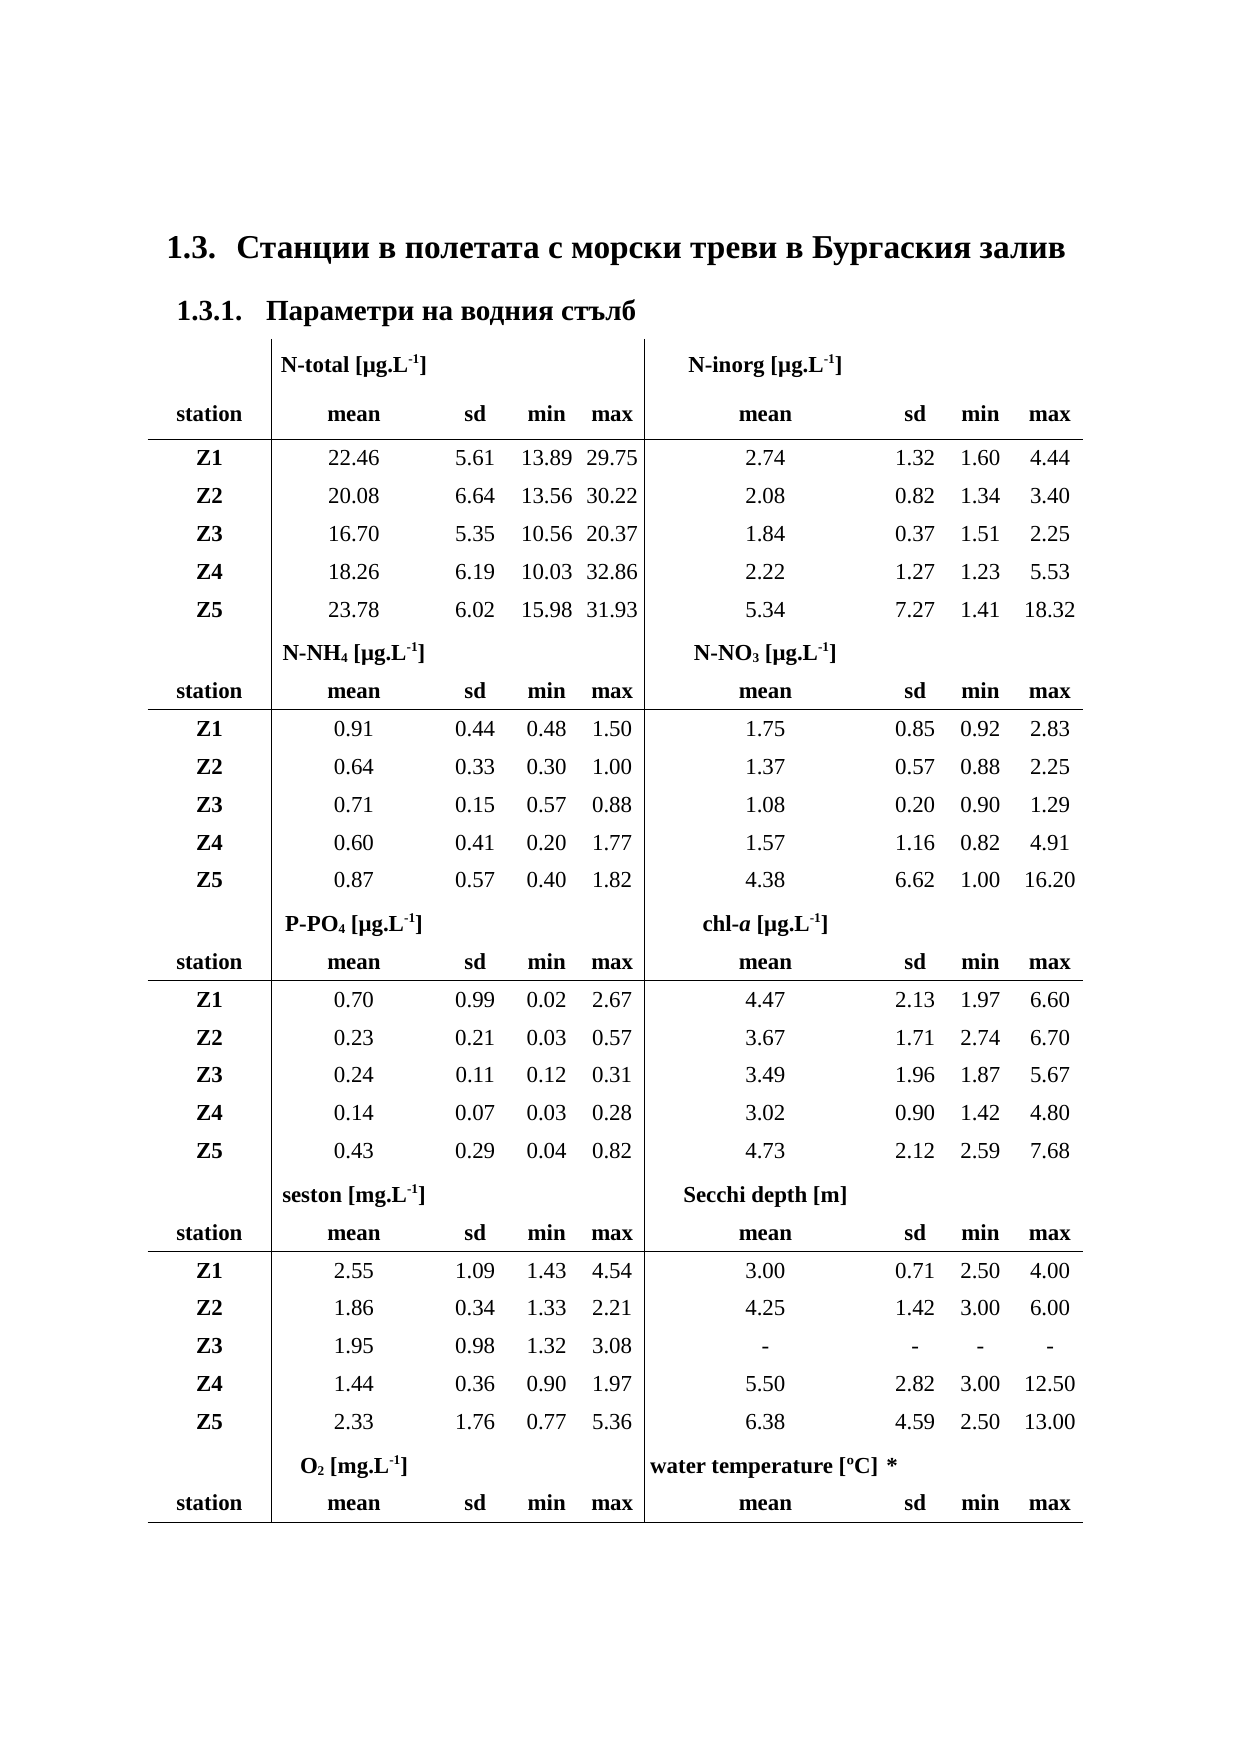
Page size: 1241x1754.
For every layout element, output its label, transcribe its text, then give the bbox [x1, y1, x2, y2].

table_cell 2.83 [1017, 710, 1083, 747]
table_header [1017, 339, 1083, 389]
table_cell 1.00 [580, 747, 644, 785]
table_cell 0.41 [437, 823, 513, 861]
subtitle Параметри на водния стълб [242, 293, 1093, 326]
table_cell 2.74 [944, 1018, 1017, 1056]
table_cell sd [886, 1484, 944, 1522]
table_cell 15.98 [514, 590, 579, 628]
table_cell max [580, 389, 644, 439]
table_cell [148, 899, 271, 904]
table_cell 20.08 [272, 477, 437, 514]
table_cell 2.25 [1017, 514, 1083, 552]
table_cell 0.07 [437, 1094, 513, 1131]
table_cell 0.82 [886, 477, 944, 514]
table_cell 1.75 [645, 710, 886, 747]
table_cell 1.34 [944, 477, 1017, 514]
table_header [437, 339, 513, 389]
table_cell 1.87 [944, 1056, 1017, 1094]
table_cell [514, 1175, 579, 1213]
table_cell 1.42 [886, 1289, 944, 1327]
table_cell Z4 [148, 1364, 271, 1402]
table_cell * [886, 1446, 944, 1484]
table_cell 1.33 [514, 1289, 579, 1327]
table_cell 22.46 [272, 440, 437, 477]
table_cell 2.21 [580, 1289, 644, 1327]
table_cell [437, 905, 513, 942]
table_cell 2.55 [272, 1252, 437, 1289]
table_cell 1.32 [514, 1327, 579, 1364]
table_header [148, 339, 271, 389]
table_cell 6.60 [1017, 981, 1083, 1018]
table_cell [1017, 1440, 1083, 1446]
table_cell [437, 1446, 513, 1484]
table_cell 1.96 [886, 1056, 944, 1094]
table_cell mean [272, 1484, 437, 1522]
table_cell 1.00 [944, 861, 1017, 898]
table_cell 1.41 [944, 590, 1017, 628]
table_cell 1.60 [944, 440, 1017, 477]
table_cell [148, 628, 271, 634]
table_cell 0.04 [514, 1131, 579, 1169]
table_cell station [148, 1484, 271, 1522]
table_cell max [580, 672, 644, 709]
table_cell [645, 1440, 886, 1446]
table_cell 2.25 [1017, 747, 1083, 785]
table_cell 2.74 [645, 440, 886, 477]
table_cell 0.37 [886, 514, 944, 552]
table_cell 2.12 [886, 1131, 944, 1169]
table_cell [514, 1446, 579, 1484]
table_cell [944, 628, 1017, 634]
table_cell [514, 1169, 579, 1175]
table_cell sd [886, 942, 944, 980]
table_cell N-NO3 [μg.L-1] [645, 634, 886, 672]
table_cell 1.09 [437, 1252, 513, 1289]
table_cell [437, 634, 513, 672]
table_cell 1.29 [1017, 785, 1083, 823]
table_cell 1.51 [944, 514, 1017, 552]
table_cell 5.67 [1017, 1056, 1083, 1094]
table_cell 0.57 [580, 1018, 644, 1056]
table_cell Z3 [148, 514, 271, 552]
table_cell 0.03 [514, 1094, 579, 1131]
table_cell 0.31 [580, 1056, 644, 1094]
table_cell Z5 [148, 861, 271, 898]
table_cell 1.97 [580, 1364, 644, 1402]
table_cell [437, 1440, 513, 1446]
table_cell 1.77 [580, 823, 644, 861]
table_cell 30.22 [580, 477, 644, 514]
table_cell - [1017, 1327, 1083, 1364]
table_cell 6.00 [1017, 1289, 1083, 1327]
table_cell mean [272, 672, 437, 709]
table_cell [1017, 905, 1083, 942]
table_header [886, 339, 944, 389]
table_cell 0.85 [886, 710, 944, 747]
table_cell Z5 [148, 590, 271, 628]
table_cell 4.91 [1017, 823, 1083, 861]
table_cell mean [645, 942, 886, 980]
table_cell 18.26 [272, 552, 437, 590]
table_cell 20.37 [580, 514, 644, 552]
table_cell min [944, 389, 1017, 439]
table_cell 4.73 [645, 1131, 886, 1169]
table_header N-inorg [μg.L-1] [645, 339, 886, 389]
table_cell [148, 1440, 271, 1446]
table_cell [437, 1169, 513, 1175]
table_cell 23.78 [272, 590, 437, 628]
table_cell sd [886, 1213, 944, 1251]
table_cell 16.20 [1017, 861, 1083, 898]
table_header [944, 339, 1017, 389]
table_cell Z2 [148, 477, 271, 514]
table_cell [148, 634, 271, 672]
table_cell 32.86 [580, 552, 644, 590]
table_cell 16.70 [272, 514, 437, 552]
table_cell 0.40 [514, 861, 579, 898]
table_cell Z1 [148, 1252, 271, 1289]
table_cell [580, 634, 644, 672]
table_cell 6.62 [886, 861, 944, 898]
table_cell 0.88 [580, 785, 644, 823]
table_cell 4.25 [645, 1289, 886, 1327]
table_cell [272, 1169, 437, 1175]
table_cell 4.00 [1017, 1252, 1083, 1289]
table_cell 2.82 [886, 1364, 944, 1402]
table_cell N-NH4 [μg.L-1] [272, 634, 437, 672]
table_cell [886, 1169, 944, 1175]
table_cell Z5 [148, 1402, 271, 1440]
table_cell 0.23 [272, 1018, 437, 1056]
table_cell 6.38 [645, 1402, 886, 1440]
table_cell 0.30 [514, 747, 579, 785]
table_cell Z3 [148, 1056, 271, 1094]
table_cell 12.50 [1017, 1364, 1083, 1402]
table_cell 1.76 [437, 1402, 513, 1440]
table_cell max [1017, 672, 1083, 709]
table_cell 4.47 [645, 981, 886, 1018]
table_cell 0.43 [272, 1131, 437, 1169]
table_cell [886, 1175, 944, 1213]
table_cell [886, 634, 944, 672]
table_cell 5.36 [580, 1402, 644, 1440]
table_cell [514, 634, 579, 672]
table_cell [645, 899, 886, 904]
table_cell max [580, 942, 644, 980]
table_cell station [148, 1213, 271, 1251]
table_cell 1.44 [272, 1364, 437, 1402]
table_cell 10.56 [514, 514, 579, 552]
table_cell station [148, 942, 271, 980]
table_cell 0.77 [514, 1402, 579, 1440]
table_cell 1.84 [645, 514, 886, 552]
table_cell - [944, 1327, 1017, 1364]
table_cell 1.86 [272, 1289, 437, 1327]
table_cell [148, 1169, 271, 1175]
table_cell [886, 899, 944, 904]
table_cell 5.35 [437, 514, 513, 552]
table_cell 2.08 [645, 477, 886, 514]
table_cell Z1 [148, 981, 271, 1018]
table_cell [886, 628, 944, 634]
table_cell chl-a [μg.L-1] [645, 905, 886, 942]
table_cell [944, 1440, 1017, 1446]
table_cell mean [272, 389, 437, 439]
table_cell 0.21 [437, 1018, 513, 1056]
table_cell 10.03 [514, 552, 579, 590]
table_cell 0.70 [272, 981, 437, 1018]
table_cell 0.82 [944, 823, 1017, 861]
table_cell Secchi depth [m] [645, 1175, 886, 1213]
table_cell 1.71 [886, 1018, 944, 1056]
table_cell max [1017, 1213, 1083, 1251]
table_cell [514, 905, 579, 942]
table_cell sd [437, 1484, 513, 1522]
table_cell 0.48 [514, 710, 579, 747]
table_cell mean [645, 389, 886, 439]
table_cell 6.19 [437, 552, 513, 590]
table_cell sd [886, 672, 944, 709]
table_cell [272, 1440, 437, 1446]
table_cell 4.80 [1017, 1094, 1083, 1131]
table_cell [580, 899, 644, 904]
table_cell 13.56 [514, 477, 579, 514]
table_header [580, 339, 644, 389]
table_cell max [580, 1213, 644, 1251]
table_cell min [514, 1484, 579, 1522]
table_cell 0.57 [886, 747, 944, 785]
table_cell 3.67 [645, 1018, 886, 1056]
table_cell 0.91 [272, 710, 437, 747]
table_cell 3.40 [1017, 477, 1083, 514]
table_cell [514, 628, 579, 634]
table_cell 0.99 [437, 981, 513, 1018]
table_cell 0.71 [886, 1252, 944, 1289]
table_cell [272, 899, 437, 904]
table_cell 29.75 [580, 440, 644, 477]
table_cell 0.12 [514, 1056, 579, 1094]
table_cell [645, 628, 886, 634]
table_cell [148, 1175, 271, 1213]
table_cell 0.20 [886, 785, 944, 823]
table_cell [580, 905, 644, 942]
table_cell [1017, 634, 1083, 672]
table_cell min [514, 942, 579, 980]
table_cell [944, 1446, 1017, 1484]
table_cell 0.90 [944, 785, 1017, 823]
table_cell 0.29 [437, 1131, 513, 1169]
table_cell 0.36 [437, 1364, 513, 1402]
table_cell min [514, 1213, 579, 1251]
table_cell 3.49 [645, 1056, 886, 1094]
table_cell [886, 1440, 944, 1446]
table_cell - [645, 1327, 886, 1364]
table_cell 5.50 [645, 1364, 886, 1402]
table_cell min [944, 1213, 1017, 1251]
table_cell - [886, 1327, 944, 1364]
table_cell 0.14 [272, 1094, 437, 1131]
table_cell [437, 628, 513, 634]
table_cell sd [437, 672, 513, 709]
table_cell 13.00 [1017, 1402, 1083, 1440]
table_cell 0.87 [272, 861, 437, 898]
table_cell 0.33 [437, 747, 513, 785]
table_cell [944, 634, 1017, 672]
table_cell 3.00 [944, 1364, 1017, 1402]
table_cell min [944, 672, 1017, 709]
table_cell 1.43 [514, 1252, 579, 1289]
table_cell sd [437, 1213, 513, 1251]
table_cell [514, 1440, 579, 1446]
table_cell 2.50 [944, 1252, 1017, 1289]
table_cell 0.28 [580, 1094, 644, 1131]
table_cell Z4 [148, 552, 271, 590]
table_cell Z3 [148, 785, 271, 823]
table_cell 1.95 [272, 1327, 437, 1364]
table_cell 6.64 [437, 477, 513, 514]
table_cell 4.38 [645, 861, 886, 898]
table_cell 0.20 [514, 823, 579, 861]
table_cell Z5 [148, 1131, 271, 1169]
table_cell 0.90 [514, 1364, 579, 1402]
table_cell Z2 [148, 747, 271, 785]
table_cell [148, 905, 271, 942]
table_cell 0.90 [886, 1094, 944, 1131]
table_cell 1.08 [645, 785, 886, 823]
table_cell 1.23 [944, 552, 1017, 590]
table_header N-total [μg.L-1] [272, 339, 437, 389]
table_cell 0.57 [514, 785, 579, 823]
table_cell [944, 1175, 1017, 1213]
table_cell sd [437, 942, 513, 980]
table_cell min [514, 389, 579, 439]
table_cell [580, 1169, 644, 1175]
table_cell 6.02 [437, 590, 513, 628]
table_cell [514, 899, 579, 904]
table_cell 2.59 [944, 1131, 1017, 1169]
table_cell Z4 [148, 823, 271, 861]
table_cell 5.61 [437, 440, 513, 477]
table_cell 0.11 [437, 1056, 513, 1094]
table_cell 5.53 [1017, 552, 1083, 590]
table_cell P-PO4 [μg.L-1] [272, 905, 437, 942]
table_cell Z2 [148, 1018, 271, 1056]
table_cell [580, 628, 644, 634]
table_cell 2.67 [580, 981, 644, 1018]
table_cell 2.13 [886, 981, 944, 1018]
table_cell min [944, 942, 1017, 980]
table_cell [1017, 899, 1083, 904]
table_cell mean [645, 1484, 886, 1522]
table_cell 0.02 [514, 981, 579, 1018]
table_cell Z1 [148, 710, 271, 747]
table_cell 1.97 [944, 981, 1017, 1018]
table_cell 1.32 [886, 440, 944, 477]
table_cell 1.16 [886, 823, 944, 861]
table_cell mean [645, 672, 886, 709]
table_cell 1.57 [645, 823, 886, 861]
table_cell 0.92 [944, 710, 1017, 747]
table_cell [437, 1175, 513, 1213]
table_cell 1.50 [580, 710, 644, 747]
table_cell 6.70 [1017, 1018, 1083, 1056]
table_cell max [1017, 389, 1083, 439]
table_cell 0.98 [437, 1327, 513, 1364]
table_cell 0.71 [272, 785, 437, 823]
table_cell 1.37 [645, 747, 886, 785]
table_cell water temperature [ºC] [645, 1446, 886, 1484]
table_cell [1017, 1175, 1083, 1213]
table_cell Z2 [148, 1289, 271, 1327]
table_cell [1017, 1169, 1083, 1175]
table_cell 0.57 [437, 861, 513, 898]
table_cell 0.82 [580, 1131, 644, 1169]
table_cell 7.68 [1017, 1131, 1083, 1169]
table_cell 31.93 [580, 590, 644, 628]
table_cell sd [437, 389, 513, 439]
table_cell 0.64 [272, 747, 437, 785]
table_cell 1.27 [886, 552, 944, 590]
table_cell station [148, 672, 271, 709]
table_cell mean [272, 1213, 437, 1251]
table_cell O2 [mg.L-1] [272, 1446, 437, 1484]
table_cell [1017, 1446, 1083, 1484]
table_cell Z3 [148, 1327, 271, 1364]
table_cell 3.08 [580, 1327, 644, 1364]
table_cell [944, 1169, 1017, 1175]
table_cell min [514, 672, 579, 709]
table_cell 5.34 [645, 590, 886, 628]
table_cell mean [645, 1213, 886, 1251]
table_cell 0.88 [944, 747, 1017, 785]
table_cell [1017, 628, 1083, 634]
table_cell [272, 628, 437, 634]
table_cell 2.22 [645, 552, 886, 590]
table_cell max [580, 1484, 644, 1522]
table_cell [580, 1446, 644, 1484]
subtitle Станции в полетата с морски треви в Бургаския залив [224, 227, 1093, 266]
table_cell [886, 905, 944, 942]
table_cell [148, 1446, 271, 1484]
table_cell [944, 905, 1017, 942]
table_cell Z4 [148, 1094, 271, 1131]
table_cell [437, 899, 513, 904]
table_cell 0.24 [272, 1056, 437, 1094]
table_cell 0.15 [437, 785, 513, 823]
table_cell station [148, 389, 271, 439]
table_cell sd [886, 389, 944, 439]
table_cell 3.00 [645, 1252, 886, 1289]
table_cell 18.32 [1017, 590, 1083, 628]
table_cell mean [272, 942, 437, 980]
table_cell [944, 899, 1017, 904]
table_cell 0.34 [437, 1289, 513, 1327]
table_cell min [944, 1484, 1017, 1522]
table_cell 4.44 [1017, 440, 1083, 477]
table_cell max [1017, 942, 1083, 980]
table_cell 13.89 [514, 440, 579, 477]
table_cell 2.33 [272, 1402, 437, 1440]
table_cell 0.03 [514, 1018, 579, 1056]
table_cell 3.02 [645, 1094, 886, 1131]
table_cell Z1 [148, 440, 271, 477]
table_cell [645, 1169, 886, 1175]
table_cell 4.54 [580, 1252, 644, 1289]
table_cell 0.60 [272, 823, 437, 861]
table_cell 2.50 [944, 1402, 1017, 1440]
table_cell 4.59 [886, 1402, 944, 1440]
table_cell [580, 1440, 644, 1446]
table_cell 0.44 [437, 710, 513, 747]
table_cell 1.82 [580, 861, 644, 898]
table_cell seston [mg.L-1] [272, 1175, 437, 1213]
table_cell [580, 1175, 644, 1213]
table_cell 3.00 [944, 1289, 1017, 1327]
table_cell 7.27 [886, 590, 944, 628]
table_header [514, 339, 579, 389]
table_cell max [1017, 1484, 1083, 1522]
table_cell 1.42 [944, 1094, 1017, 1131]
